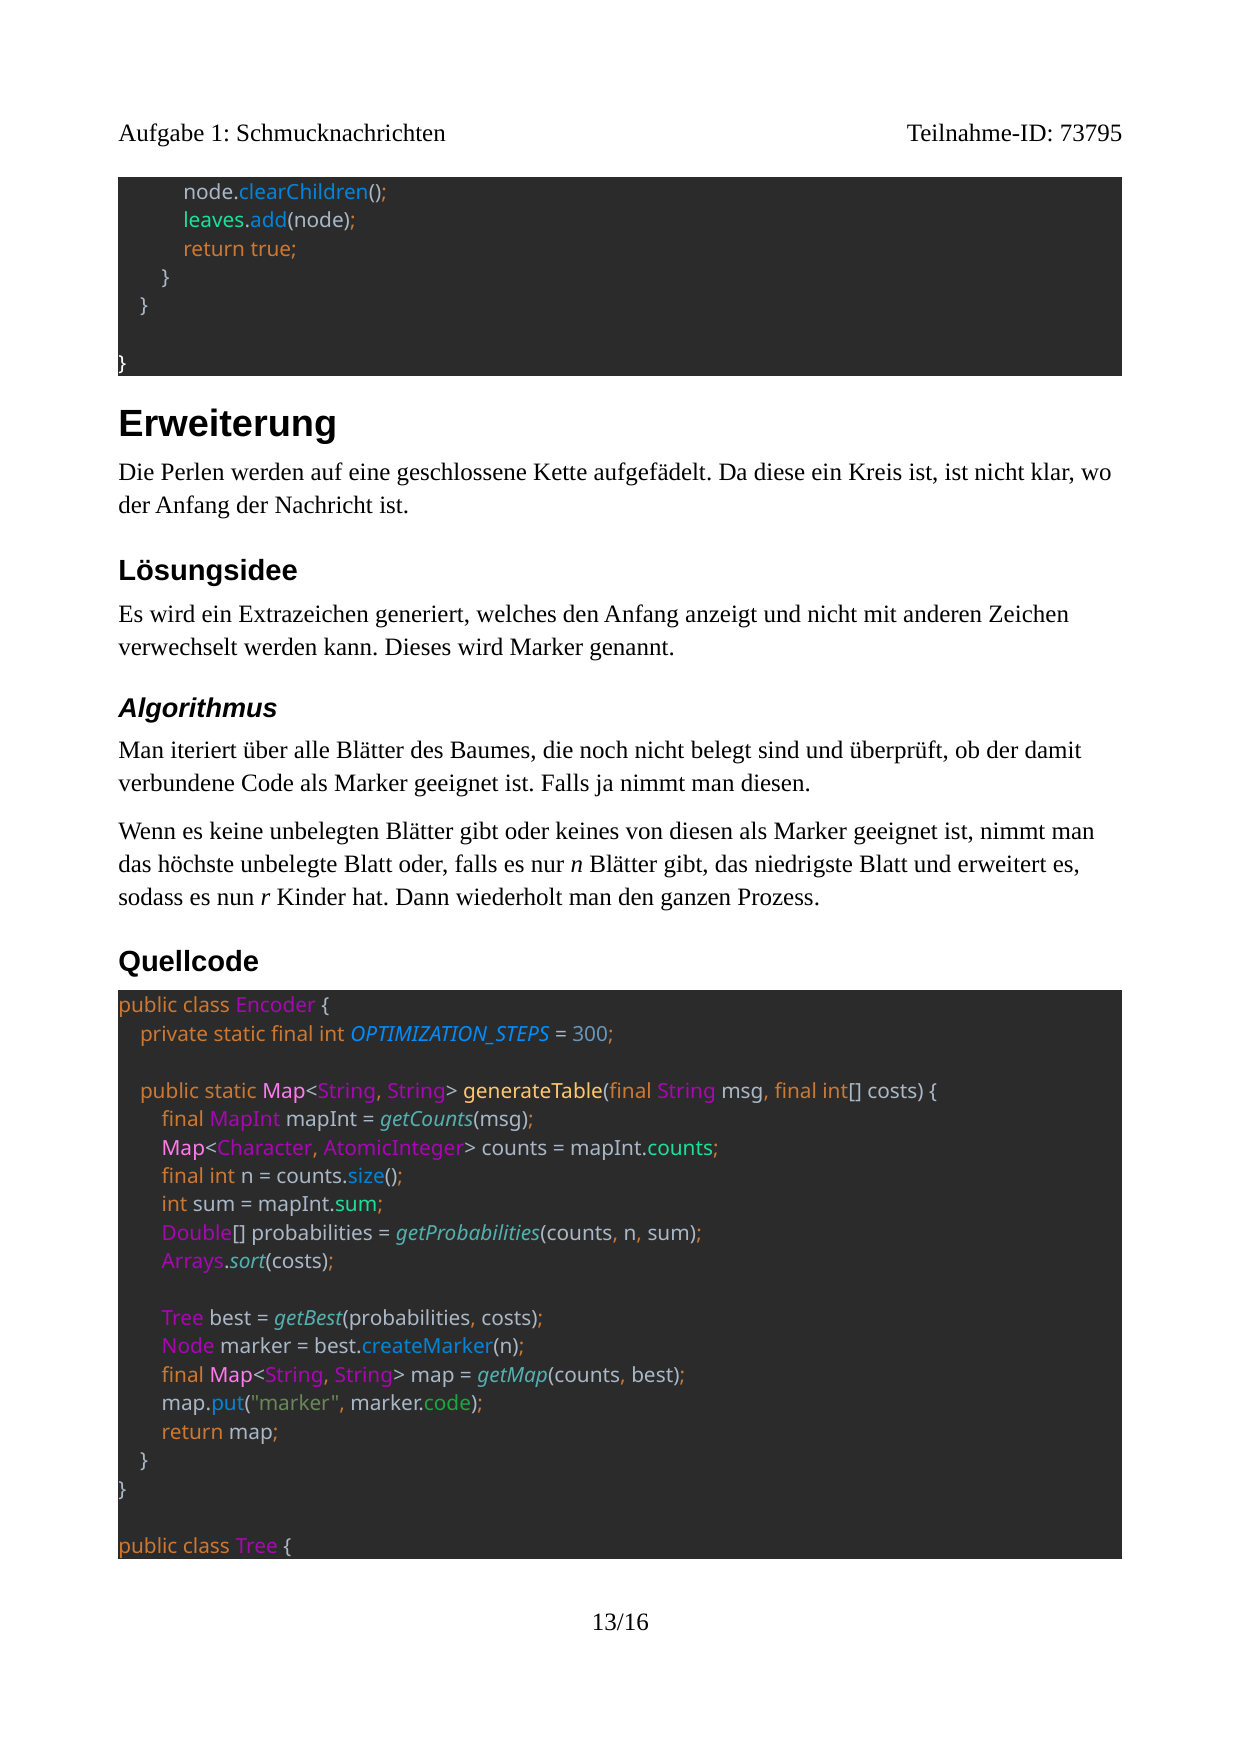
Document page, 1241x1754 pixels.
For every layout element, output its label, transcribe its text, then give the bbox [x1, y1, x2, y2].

text Man iteriert über alle Blätter des Baumes, die noch nicht belegt sind und überprüft, ob der damit verbundene Code als Marker geeignet ist. Falls ja nimmt man diesen. [118, 736, 1122, 797]
subtitle Quellcode [118, 944, 1122, 978]
text } [118, 1474, 1122, 1502]
text Wenn es keine unbelegten Blätter gibt oder keines von diesen als Marker geeignet ist, nimmt man das höchste unbelegte Blatt oder, falls es nur n Blätter gibt, das niedrigste Blatt und erweitert es, sodass es nun r Kinder hat. Dann wiederholt man den ganzen Prozess. [118, 816, 1122, 911]
subtitle Lösungsidee [118, 553, 1122, 586]
text public class Encoder { private static final int OPTIMIZATION_STEPS = 300; public static Map<String, String> generateTable(final String msg, final int[] costs) { final MapInt mapInt = getCounts(msg); Map<Character, AtomicInteger> counts = mapInt.counts; final int n = counts.size(); int sum = mapInt.sum; Double[] probabilities = getProbabilities(counts, n, sum); Arrays.sort(costs); Tree best = getBest(probabilities, costs); Node marker = best.createMarker(n); final Map<String, String> map = getMap(counts, best); map.put("marker", marker.code); return map; } [118, 990, 1122, 1474]
text public class Tree { [118, 1531, 1122, 1559]
text Die Perlen werden auf eine geschlossene Kette aufgefädelt. Da diese ein Kreis ist, ist nicht klar, wo der Anfang der Nachricht ist. [118, 457, 1122, 519]
text } [118, 348, 1122, 376]
text Es wird ein Extrazeichen generiert, welches den Anfang anzeigt und nicht mit anderen Zeichen verwechselt werden kann. Dieses wird Marker genannt. [118, 599, 1122, 660]
subtitle Algorithmus [118, 692, 1122, 723]
subtitle Erweiterung [118, 401, 1122, 445]
text node.clearChildren(); leaves.add(node); return true; } } [118, 177, 1122, 319]
